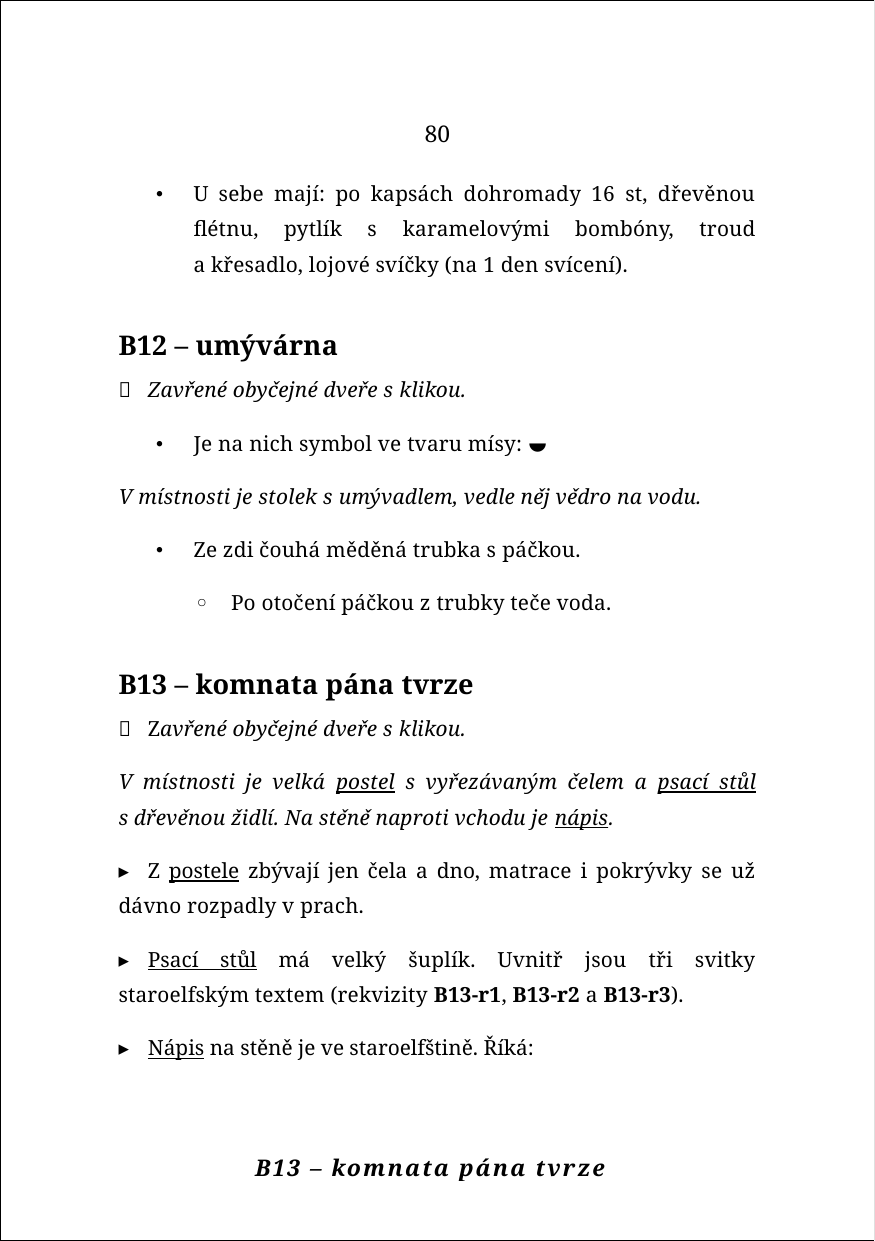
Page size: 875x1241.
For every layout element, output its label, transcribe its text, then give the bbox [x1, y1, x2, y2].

text ▸ Z⁠ postele zbývají jen čela a⁠ dno, matrace i⁠ pokrývky se už dávno rozpadly v⁠ prach. [118, 856, 756, 920]
text V⁠ místnosti je stolek s⁠ umývadlem, vedle něj vědro na vodu. [118, 482, 756, 510]
text ▸ Psací stůl má velký šuplík. Uvnitř jsou tři svitky staroelfským textem (rekvizity B13-r1, B13-r2 a⁠ B13-r3). [118, 945, 756, 1009]
subtitle B12 – umývárna [118, 327, 756, 364]
list U⁠ sebe mají: po kapsách dohromady 16 st, dřevěnou flétnu, pytlík s⁠ karamelovými bombóny, troud a⁠ křesadlo, lojové svíčky (na 1 den svícení). [156, 179, 756, 278]
list Po otočení páčkou z⁠ trubky teče voda. [193, 588, 756, 617]
text V⁠ místnosti je velká postel s⁠ vyřezávaným čelem a⁠ psací stůl s⁠ dřevěnou židlí. Na stěně naproti vchodu je nápis. [118, 767, 756, 831]
list Je na nich symbol ve tvaru mísy: ⯋ [156, 429, 756, 457]
subtitle B13 – komnata pána tvrze [118, 665, 756, 702]
list Ze zdi čouhá měděná trubka s⁠ páčkou. [156, 535, 756, 564]
text 🚪 Zavřené obyčejné dveře s⁠ klikou. [118, 376, 756, 404]
text 🚪 Zavřené obyčejné dveře s⁠ klikou. [118, 714, 756, 742]
text ▸ Nápis na stěně je ve staroelfštině. Říká: [118, 1033, 756, 1062]
